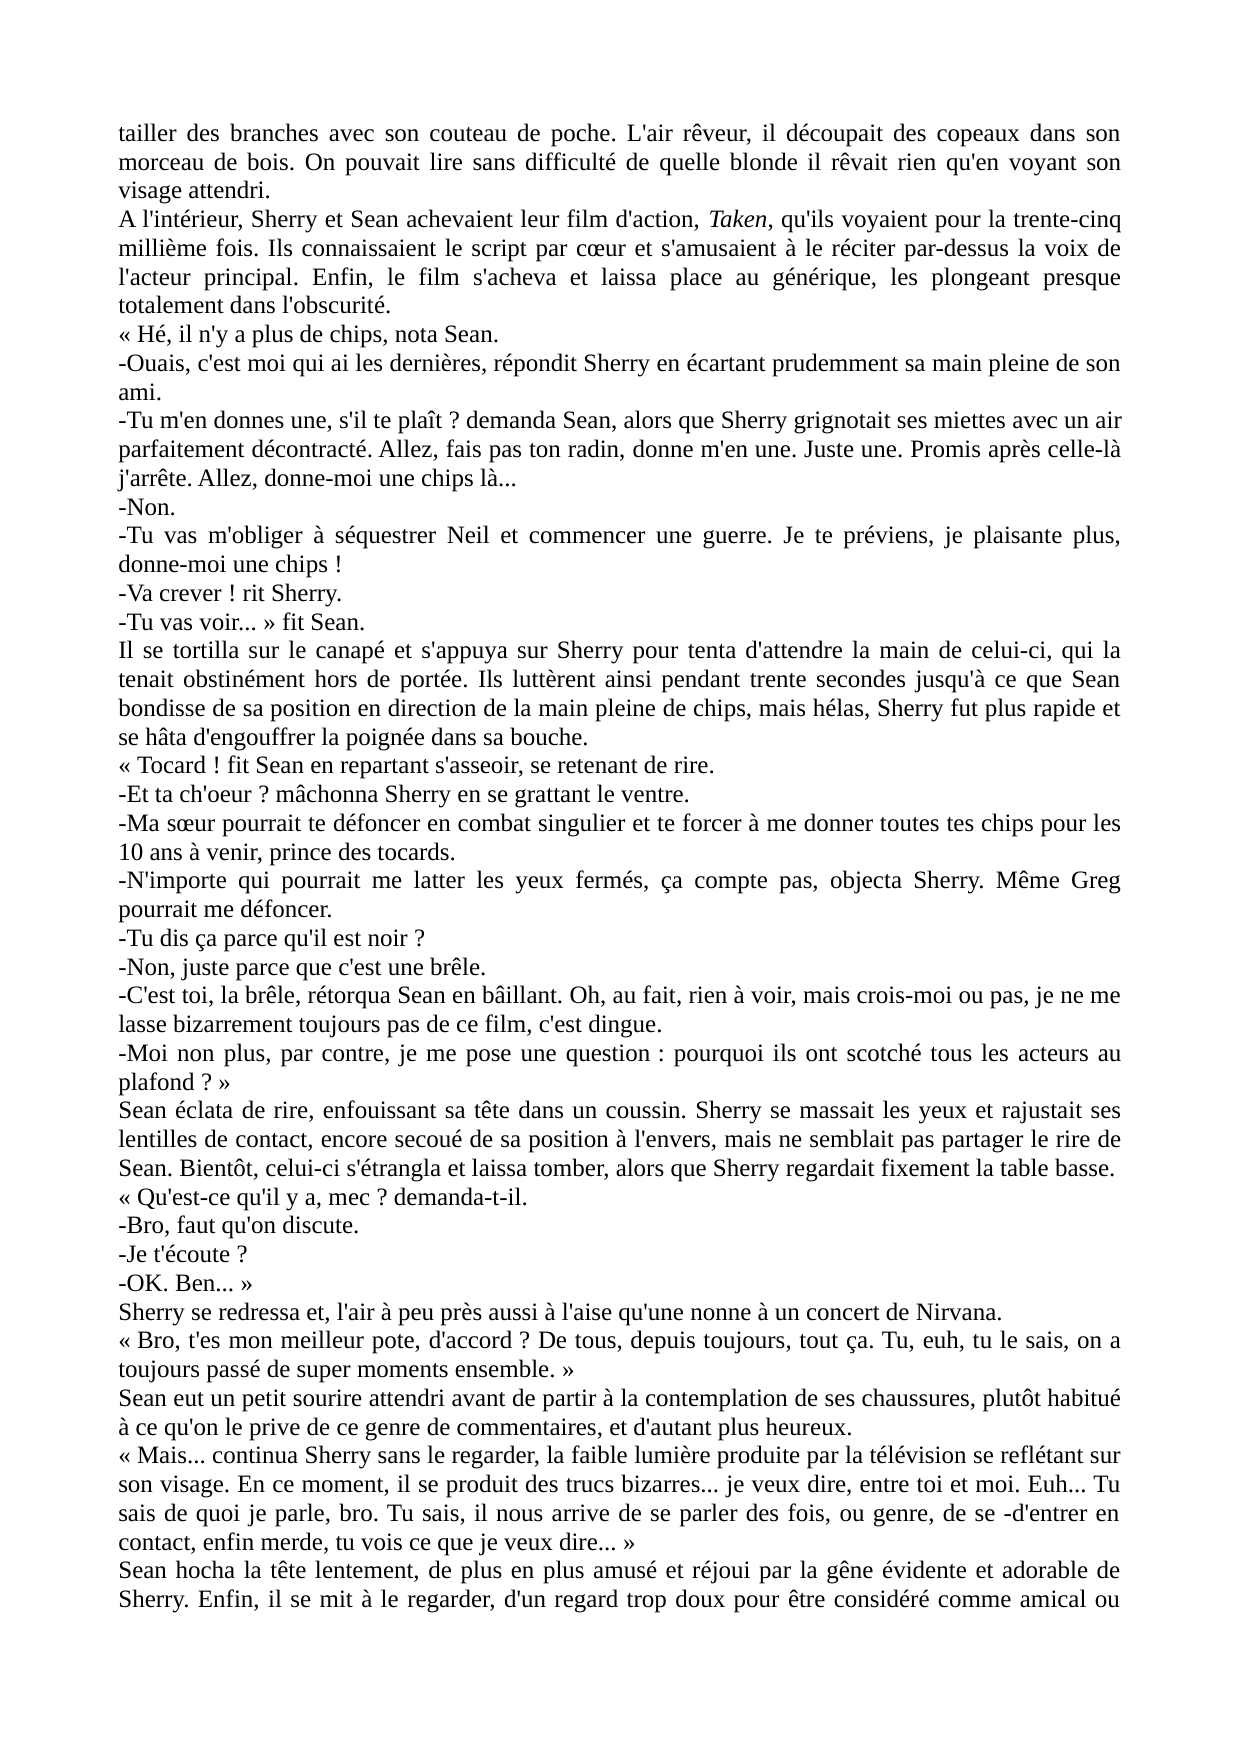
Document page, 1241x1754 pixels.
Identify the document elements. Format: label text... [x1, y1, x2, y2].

text Sherry se redressa et, l'air à peu près aussi à l'aise qu'une nonne à un concert de Nirvana. [118, 1297, 1122, 1326]
text -OK. Ben... » [118, 1268, 1122, 1297]
text -N'importe qui pourrait me latter les yeux fermés, ça compte pas, objecta Sherry. Même Greg pourrait me défoncer. [118, 866, 1122, 923]
text « Mais... continua Sherry sans le regarder, la faible lumière produite par la télévision se reflétant sur son visage. En ce moment, il se produit des trucs bizarres... je veux dire, entre toi et moi. Euh... Tu sais de quoi je parle, bro. Tu sais, il nous arrive de se parler des fois, ou genre, de se -d'entrer en contact, enfin merde, tu vois ce que je veux dire... » [118, 1441, 1122, 1556]
text -Bro, faut qu'on discute. [118, 1211, 1122, 1239]
text Sean eut un petit sourire attendri avant de partir à la contemplation de ses chaussures, plutôt habitué à ce qu'on le prive de ce genre de commentaires, et d'autant plus heureux. [118, 1383, 1122, 1441]
text -Moi non plus, par contre, je me pose une question : pourquoi ils ont scotché tous les acteurs au plafond ? » [118, 1038, 1122, 1096]
text -Va crever ! rit Sherry. [118, 578, 1122, 607]
text Sean hocha la tête lentement, de plus en plus amusé et réjoui par la gêne évidente et adorable de Sherry. Enfin, il se mit à le regarder, d'un regard trop doux pour être considéré comme amical ou [118, 1556, 1122, 1613]
text A l'intérieur, Sherry et Sean achevaient leur film d'action, Taken, qu'ils voyaient pour la trente-cinq millième fois. Ils connaissaient le script par cœur et s'amusaient à le réciter par-dessus la voix de l'acteur principal. Enfin, le film s'acheva et laissa place au générique, les plongeant presque totalement dans l'obscurité. [118, 204, 1122, 319]
text -Ouais, c'est moi qui ai les dernières, répondit Sherry en écartant prudemment sa main pleine de son ami. [118, 348, 1122, 406]
text -Non. [118, 492, 1122, 521]
text -Je t'écoute ? [118, 1239, 1122, 1268]
text « Qu'est-ce qu'il y a, mec ? demanda-t-il. [118, 1182, 1122, 1211]
text -Et ta ch'oeur ? mâchonna Sherry en se grattant le ventre. [118, 779, 1122, 808]
text -Non, juste parce que c'est une brêle. [118, 952, 1122, 981]
text -C'est toi, la brêle, rétorqua Sean en bâillant. Oh, au fait, rien à voir, mais crois-moi ou pas, je ne me lasse bizarrement toujours pas de ce film, c'est dingue. [118, 981, 1122, 1038]
text « Bro, t'es mon meilleur pote, d'accord ? De tous, depuis toujours, tout ça. Tu, euh, tu le sais, on a toujours passé de super moments ensemble. » [118, 1326, 1122, 1383]
text -Tu vas m'obliger à séquestrer Neil et commencer une guerre. Je te préviens, je plaisante plus, donne-moi une chips ! [118, 521, 1122, 578]
text « Hé, il n'y a plus de chips, nota Sean. [118, 319, 1122, 348]
text « Tocard ! fit Sean en repartant s'asseoir, se retenant de rire. [118, 751, 1122, 779]
text -Ma sœur pourrait te défoncer en combat singulier et te forcer à me donner toutes tes chips pour les 10 ans à venir, prince des tocards. [118, 808, 1122, 866]
text tailler des branches avec son couteau de poche. L'air rêveur, il découpait des copeaux dans son morceau de bois. On pouvait lire sans difficulté de quelle blonde il rêvait rien qu'en voyant son visage attendri. [118, 118, 1122, 204]
text Il se tortilla sur le canapé et s'appuya sur Sherry pour tenta d'attendre la main de celui-ci, qui la tenait obstinément hors de portée. Ils luttèrent ainsi pendant trente secondes jusqu'à ce que Sean bondisse de sa position en direction de la main pleine de chips, mais hélas, Sherry fut plus rapide et se hâta d'engouffrer la poignée dans sa bouche. [118, 636, 1122, 751]
text -Tu m'en donnes une, s'il te plaît ? demanda Sean, alors que Sherry grignotait ses miettes avec un air parfaitement décontracté. Allez, fais pas ton radin, donne m'en une. Juste une. Promis après celle-là j'arrête. Allez, donne-moi une chips là... [118, 406, 1122, 492]
text -Tu dis ça parce qu'il est noir ? [118, 923, 1122, 952]
text Sean éclata de rire, enfouissant sa tête dans un coussin. Sherry se massait les yeux et rajustait ses lentilles de contact, encore secoué de sa position à l'envers, mais ne semblait pas partager le rire de Sean. Bientôt, celui-ci s'étrangla et laissa tomber, alors que Sherry regardait fixement la table basse. [118, 1096, 1122, 1182]
text -Tu vas voir... » fit Sean. [118, 607, 1122, 636]
